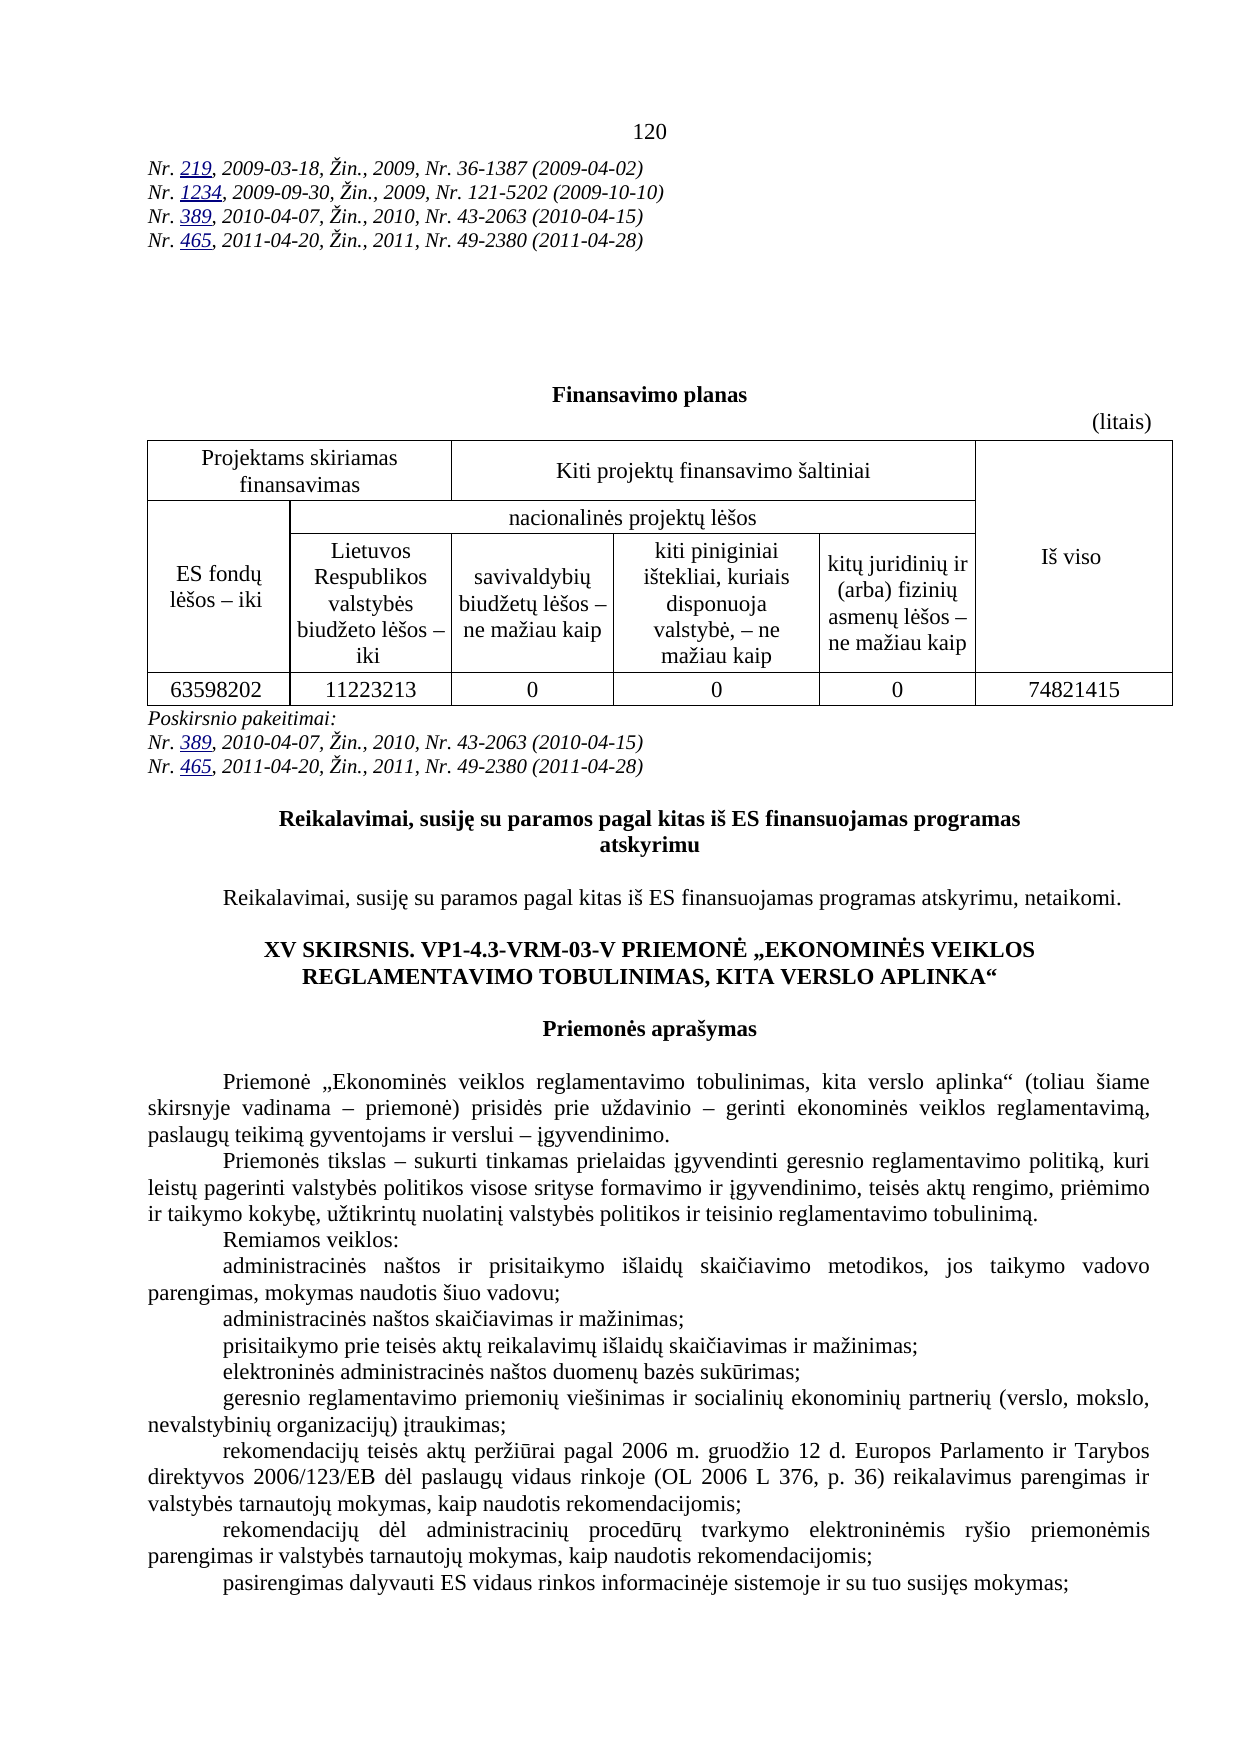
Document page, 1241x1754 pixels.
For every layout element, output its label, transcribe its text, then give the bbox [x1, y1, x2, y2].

text Nr. 465, 2011-04-20, Žin., 2011, Nr. 49-2380 (2011-04-28) [148, 754, 1152, 778]
table_cell 0 [820, 673, 975, 705]
table_cell kiti piniginiai ištekliai, kuriais disponuoja valstybė, – ne mažiau kaip [614, 534, 819, 672]
text rekomendacijų dėl administracinių procedūrų tvarkymo elektroninėmis ryšio priemonėmis parengimas ir valstybės tarnautojų mokymas, kaip naudotis rekomendacijomis; [148, 1516, 1152, 1569]
table_cell 63598202 [148, 673, 289, 705]
text pasirengimas dalyvauti ES vidaus rinkos informacinėje sistemoje ir su tuo susijęs mokymas; [148, 1569, 1152, 1595]
text Finansavimo planas [148, 381, 1152, 408]
table_cell 11223213 [291, 673, 451, 705]
text administracinės naštos ir prisitaikymo išlaidų skaičiavimo metodikos, jos taikymo vadovo parengimas, mokymas naudotis šiuo vadovu; [148, 1253, 1152, 1305]
table_cell ES fondų lėšos – iki [148, 501, 289, 672]
table_cell nacionalinės projektų lėšos [291, 501, 975, 533]
table_cell 74821415 [976, 673, 1172, 705]
text Nr. 389, 2010-04-07, Žin., 2010, Nr. 43-2063 (2010-04-15) [148, 204, 1152, 228]
table_cell Lietuvos Respublikos valstybės biudžeto lėšos – iki [291, 534, 451, 672]
text (litais) [148, 408, 1152, 434]
subtitle XV SKIRSNIS. VP1-4.3-VRM-03-V PRIEMONĖ „EKONOMINĖS VEIKLOS REGLAMENTAVIMO TOBULINIMAS, KITA VERSLO APLINKA“ [148, 936, 1152, 989]
text Nr. 219, 2009-03-18, Žin., 2009, Nr. 36-1387 (2009-04-02) [148, 156, 1152, 180]
table_header Kiti projektų finansavimo šaltiniai [452, 441, 975, 500]
text administracinės naštos skaičiavimas ir mažinimas; [148, 1305, 1152, 1332]
text Priemonės tikslas – sukurti tinkamas prielaidas įgyvendinti geresnio reglamentavimo politiką, kuri leistų pagerinti valstybės politikos visose srityse formavimo ir įgyvendinimo, teisės aktų rengimo, priėmimo ir taikymo kokybę, užtikrintų nuolatinį valstybės politikos ir teisinio reglamentavimo tobulinimą. [148, 1147, 1152, 1226]
text Poskirsnio pakeitimai: [148, 706, 1152, 730]
table_cell kitų juridinių ir (arba) fizinių asmenų lėšos – ne mažiau kaip [820, 534, 975, 672]
text Priemonės aprašymas [148, 1015, 1152, 1042]
table_header Iš viso [976, 441, 1172, 672]
table_cell 0 [614, 673, 819, 705]
table_header Projektams skiriamas finansavimas [148, 441, 451, 500]
text elektroninės administracinės naštos duomenų bazės sukūrimas; [148, 1358, 1152, 1384]
text Nr. 1234, 2009-09-30, Žin., 2009, Nr. 121-5202 (2009-10-10) [148, 180, 1152, 204]
text geresnio reglamentavimo priemonių viešinimas ir socialinių ekonominių partnerių (verslo, mokslo, nevalstybinių organizacijų) įtraukimas; [148, 1384, 1152, 1437]
table_cell 0 [452, 673, 613, 705]
text Nr. 465, 2011-04-20, Žin., 2011, Nr. 49-2380 (2011-04-28) [148, 228, 1152, 252]
text prisitaikymo prie teisės aktų reikalavimų išlaidų skaičiavimas ir mažinimas; [148, 1332, 1152, 1358]
text rekomendacijų teisės aktų peržiūrai pagal 2006 m. gruodžio 12 d. Europos Parlamento ir Tarybos direktyvos 2006/123/EB dėl paslaugų vidaus rinkoje (OL 2006 L 376, p. 36) reikalavimus parengimas ir valstybės tarnautojų mokymas, kaip naudotis rekomendacijomis; [148, 1437, 1152, 1516]
text Remiamos veiklos: [148, 1226, 1152, 1253]
text Priemonė „Ekonominės veiklos reglamentavimo tobulinimas, kita verslo aplinka“ (toliau šiame skirsnyje vadinama – priemonė) prisidės prie uždavinio – gerinti ekonominės veiklos reglamentavimą, paslaugų teikimą gyventojams ir verslui – įgyvendinimo. [148, 1068, 1152, 1147]
text Reikalavimai, susiję su paramos pagal kitas iš ES finansuojamas programas atskyrimu [148, 804, 1152, 857]
table_cell savivaldybių biudžetų lėšos – ne mažiau kaip [452, 534, 613, 672]
text Nr. 389, 2010-04-07, Žin., 2010, Nr. 43-2063 (2010-04-15) [148, 730, 1152, 754]
text Reikalavimai, susiję su paramos pagal kitas iš ES finansuojamas programas atskyrimu, netaikomi. [148, 884, 1152, 910]
